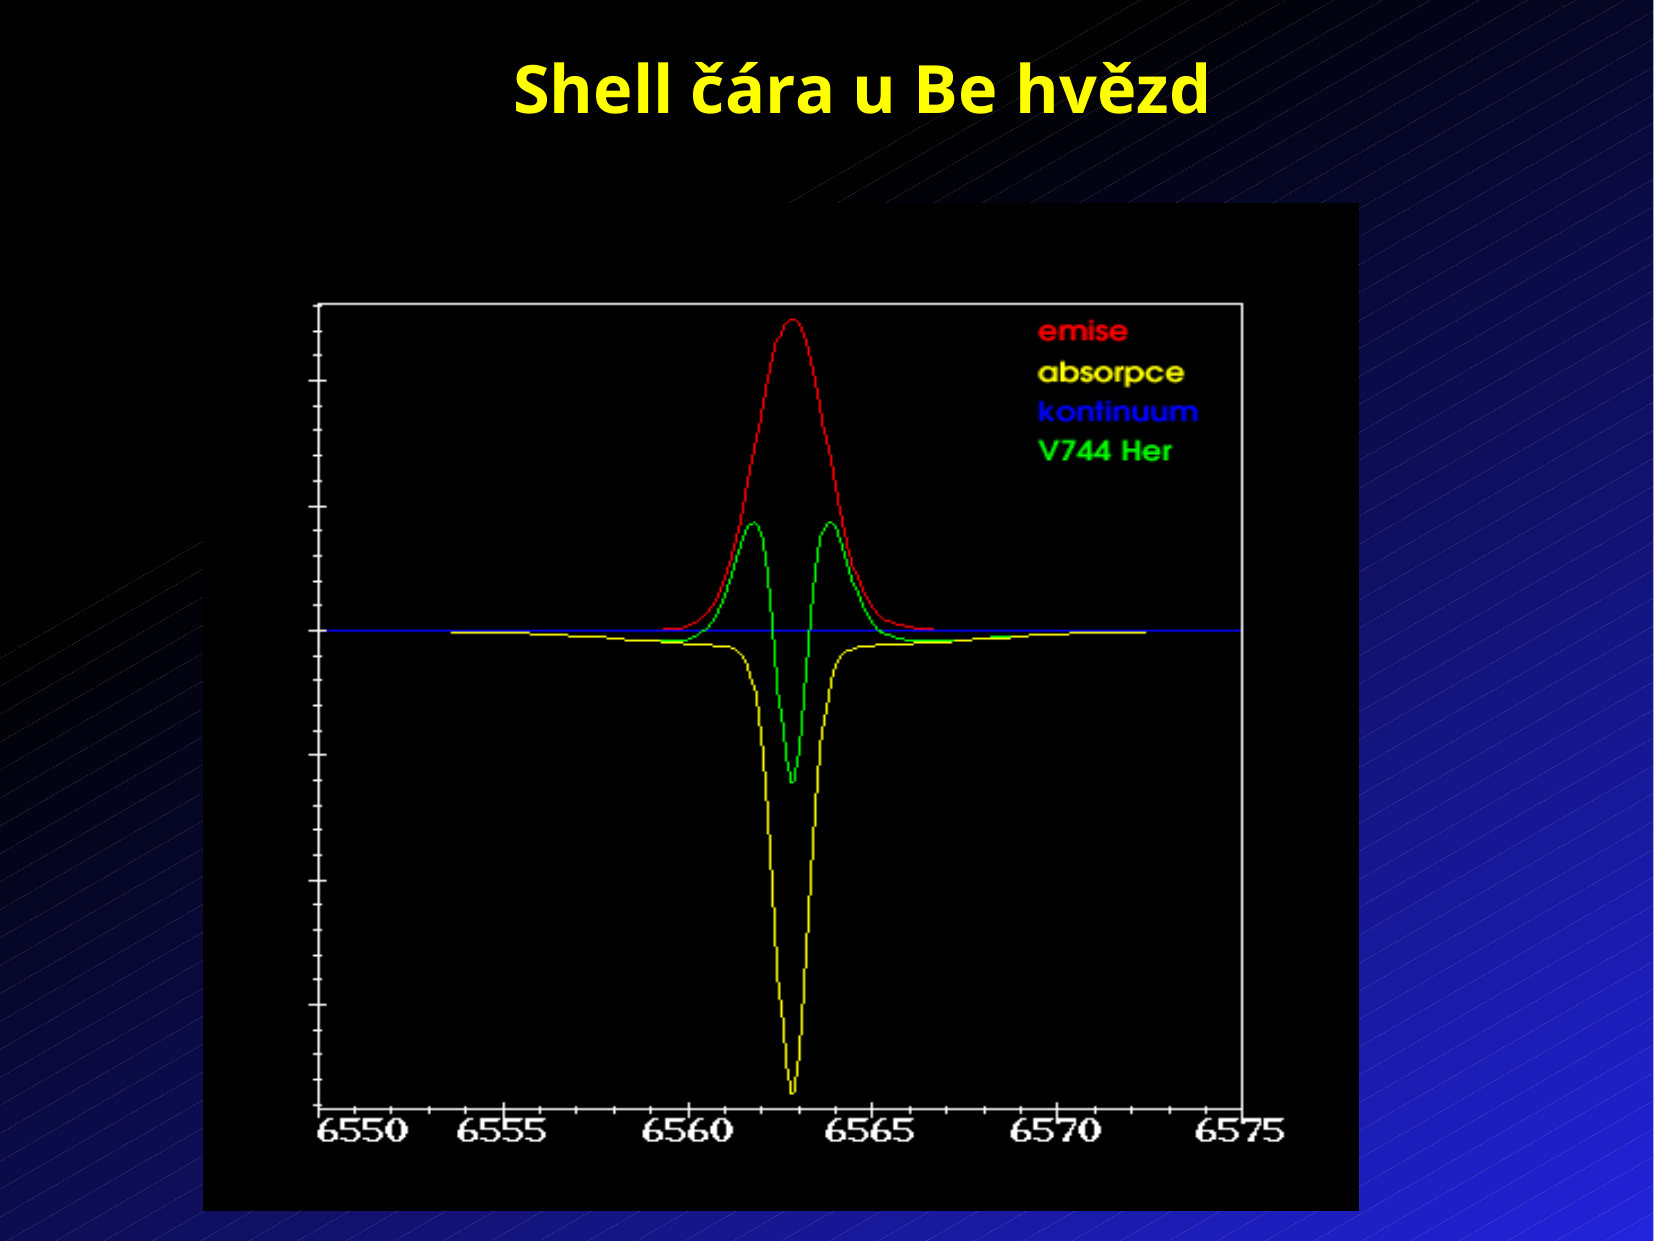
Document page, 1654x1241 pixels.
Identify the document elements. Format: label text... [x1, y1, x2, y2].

picture [203, 203, 1359, 1211]
title Shell čára u Be hvězd [118, 27, 1607, 148]
